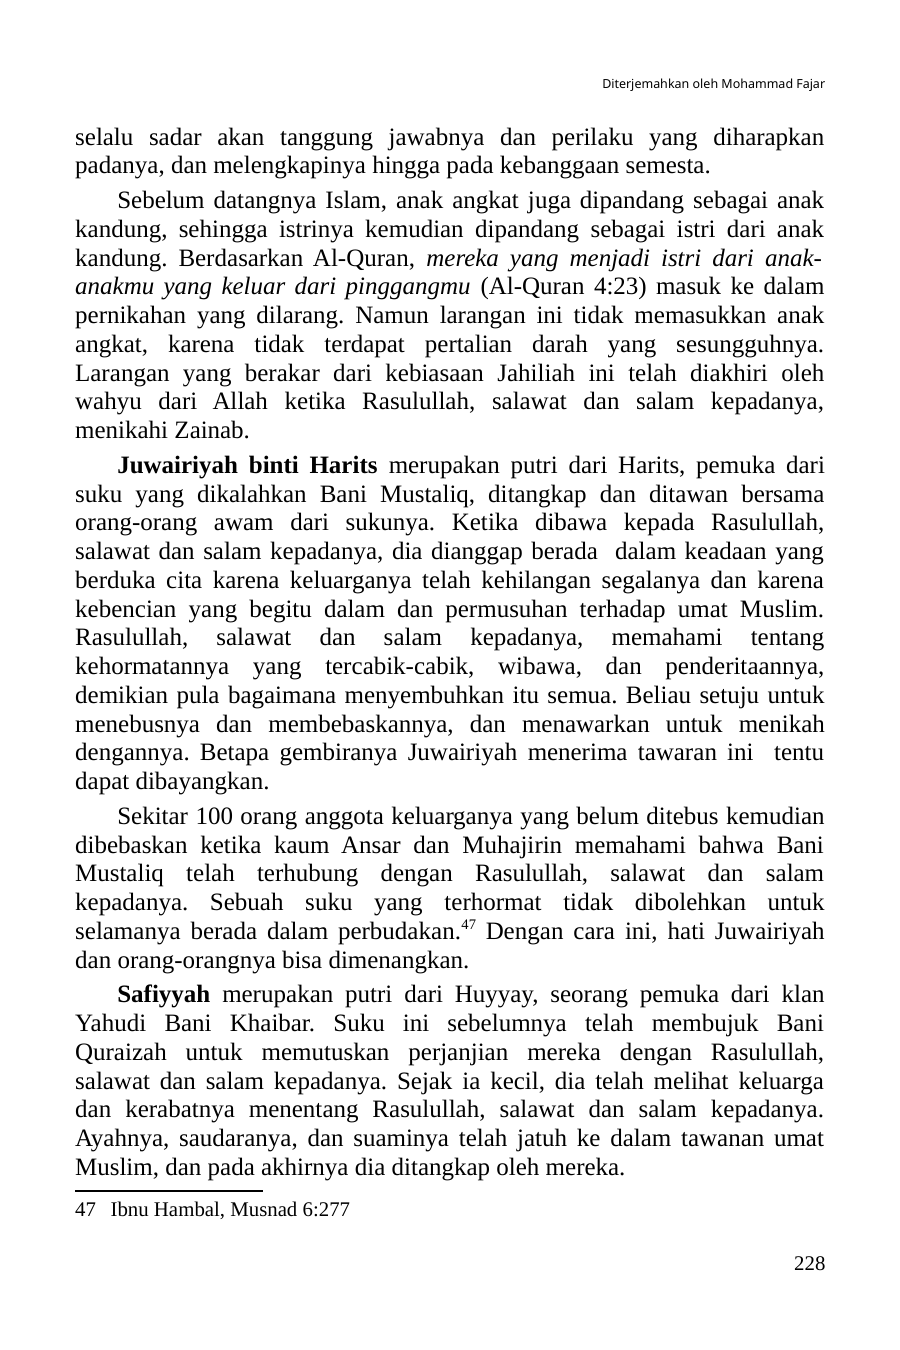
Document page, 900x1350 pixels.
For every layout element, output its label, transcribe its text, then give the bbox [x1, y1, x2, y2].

text Ibnu Hambal, Musnad 6:277 [75, 1197, 825, 1221]
text Sebelum datangnya Islam, anak angkat juga dipandang sebagai anak kandung, sehingga istrinya kemudian dipandang sebagai istri dari anak kandung. Berdasarkan Al-Quran, mereka yang menjadi istri dari anak-anakmu yang keluar dari pinggangmu (Al-Quran 4:23) masuk ke dalam pernikahan yang dilarang. Namun larangan ini tidak memasukkan anak angkat, karena tidak terdapat pertalian darah yang sesungguhnya. Larangan yang berakar dari kebiasaan Jahiliah ini telah diakhiri oleh wahyu dari Allah ketika Rasulullah, salawat dan salam kepadanya, menikahi Zainab. [75, 185, 825, 444]
text selalu sadar akan tanggung jawabnya dan perilaku yang diharapkan padanya, dan melengkapinya hingga pada kebanggaan semesta. [75, 122, 825, 179]
text Juwairiyah binti Harits merupakan putri dari Harits, pemuka dari suku yang dikalahkan Bani Mustaliq, ditangkap dan ditawan bersama orang-orang awam dari sukunya. Ketika dibawa kepada Rasulullah, salawat dan salam kepadanya, dia dianggap berada dalam keadaan yang berduka cita karena keluarganya telah kehilangan segalanya dan karena kebencian yang begitu dalam dan permusuhan terhadap umat Muslim. Rasulullah, salawat dan salam kepadanya, memahami tentang kehormatannya yang tercabik-cabik, wibawa, dan penderitaannya, demikian pula bagaimana menyembuhkan itu semua. Beliau setuju untuk menebusnya dan membebaskannya, dan menawarkan untuk menikah dengannya. Betapa gembiranya Juwairiyah menerima tawaran ini tentu dapat dibayangkan. [75, 450, 825, 795]
text Sekitar 100 orang anggota keluarganya yang belum ditebus kemudian dibebaskan ketika kaum Ansar dan Muhajirin memahami bahwa Bani Mustaliq telah terhubung dengan Rasulullah, salawat dan salam kepadanya. Sebuah suku yang terhormat tidak dibolehkan untuk selamanya berada dalam perbudakan. Dengan cara ini, hati Juwairiyah dan orang-orangnya bisa dimenangkan. [75, 801, 825, 973]
text Safiyyah merupakan putri dari Huyyay, seorang pemuka dari klan Yahudi Bani Khaibar. Suku ini sebelumnya telah membujuk Bani Quraizah untuk memutuskan perjanjian mereka dengan Rasulullah, salawat dan salam kepadanya. Sejak ia kecil, dia telah melihat keluarga dan kerabatnya menentang Rasulullah, salawat dan salam kepadanya. Ayahnya, saudaranya, dan suaminya telah jatuh ke dalam tawanan umat Muslim, dan pada akhirnya dia ditangkap oleh mereka. [75, 979, 825, 1181]
